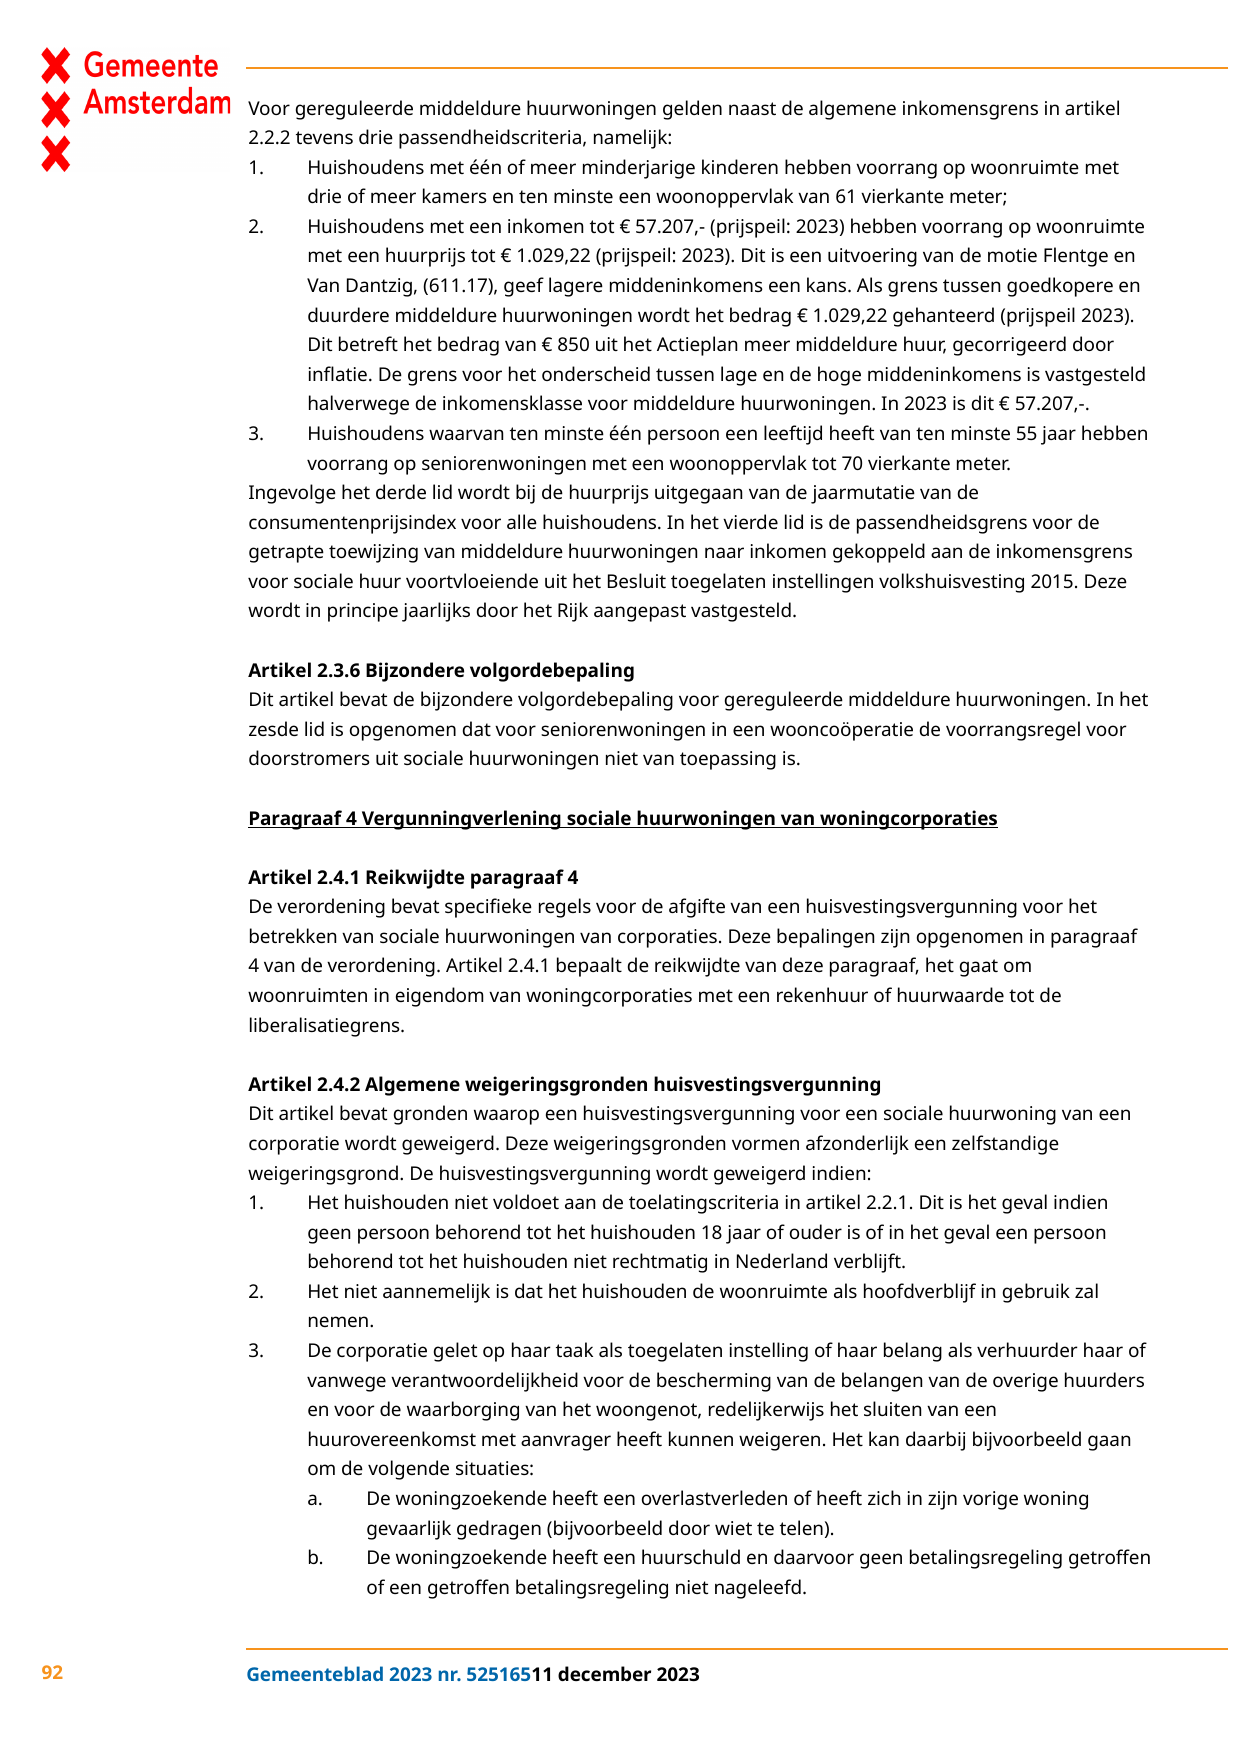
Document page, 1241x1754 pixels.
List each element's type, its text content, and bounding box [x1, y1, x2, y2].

list De corporatie gelet op haar taak als toegelaten instelling of haar belang als verhuurder haar of vanwege verantwoordelijkheid voor de bescherming van de belangen van de overige huurders en voor de waarborging van het woongenot, redelijkerwijs het sluiten van een huurovereenkomst met aanvrager heeft kunnen weigeren. Het kan daarbij bijvoorbeeld gaan om de volgende situaties: [248, 1337, 1152, 1481]
list Het niet aannemelijk is dat het huishouden de woonruimte als hoofdverblijf in gebruik zal nemen. [248, 1278, 1152, 1333]
list Het huishouden niet voldoet aan de toelatingscriteria in artikel 2.2.1. Dit is het geval indien geen persoon behorend tot het huishouden 18 jaar of ouder is of in het geval een persoon behorend tot het huishouden niet rechtmatig in Nederland verblijft. [248, 1189, 1152, 1274]
list Huishoudens met een inkomen tot € 57.207,- (prijspeil: 2023) hebben voorrang op woonruimte met een huurprijs tot € 1.029,22 (prijspeil: 2023). Dit is een uitvoering van de motie Flentge en Van Dantzig, (611.17), geef lagere middeninkomens een kans. Als grens tussen goedkopere en duurdere middeldure huurwoningen wordt het bedrag € 1.029,22 gehanteerd (prijspeil 2023). Dit betreft het bedrag van € 850 uit het Actieplan meer middeldure huur, gecorrigeerd door inflatie. De grens voor het onderscheid tussen lage en de hoge middeninkomens is vastgesteld halverwege de inkomensklasse voor middeldure huurwoningen. In 2023 is dit € 57.207,-. [248, 213, 1152, 416]
list De woningzoekende heeft een overlastverleden of heeft zich in zijn vorige woning gevaarlijk gedragen (bijvoorbeeld door wiet te telen). [307, 1485, 1152, 1541]
text Ingevolge het derde lid wordt bij de huurprijs uitgegaan van de jaarmutatie van de consumentenprijsindex voor alle huishoudens. In het vierde lid is de passendheidsgrens voor de getrapte toewijzing van middeldure huurwoningen naar inkomen gekoppeld aan de inkomensgrens voor sociale huur voortvloeiende uit het Besluit toegelaten instellingen volkshuisvesting 2015. Deze wordt in principe jaarlijks door het Rijk aangepast vastgesteld. [248, 479, 1152, 623]
text Voor gereguleerde middeldure huurwoningen gelden naast de algemene inkomensgrens in artikel 2.2.2 tevens drie passendheidscriteria, namelijk: [248, 95, 1152, 150]
list Huishoudens waarvan ten minste één persoon een leeftijd heeft van ten minste 55 jaar hebben voorrang op seniorenwoningen met een woonoppervlak tot 70 vierkante meter. [248, 420, 1152, 476]
text Artikel 2.4.2 Algemene weigeringsgronden huisvestingsvergunning [248, 1071, 1152, 1097]
text Dit artikel bevat de bijzondere volgordebepaling voor gereguleerde middeldure huurwoningen. In het zesde lid is opgenomen dat voor seniorenwoningen in een wooncoöperatie de voorrangsregel voor doorstromers uit sociale huurwoningen niet van toepassing is. [248, 686, 1152, 771]
text Dit artikel bevat gronden waarop een huisvestingsvergunning voor een sociale huurwoning van een corporatie wordt geweigerd. Deze weigeringsgronden vormen afzonderlijk een zelfstandige weigeringsgrond. De huisvestingsvergunning wordt geweigerd indien: [248, 1101, 1152, 1186]
list De woningzoekende heeft een huurschuld en daarvoor geen betalingsregeling getroffen of een getroffen betalingsregeling niet nageleefd. [307, 1544, 1152, 1600]
text De verordening bevat specifieke regels voor de afgifte van een huisvestingsvergunning voor het betrekken van sociale huurwoningen van corporaties. Deze bepalingen zijn opgenomen in paragraaf 4 van de verordening. Artikel 2.4.1 bepaalt de reikwijdte van deze paragraaf, het gaat om woonruimten in eigendom van woningcorporaties met een rekenhuur of huurwaarde tot de liberalisatiegrens. [248, 893, 1152, 1038]
text Paragraaf 4 Vergunningverlening sociale huurwoningen van woningcorporaties [248, 805, 1152, 831]
text Artikel 2.4.1 Reikwijdte paragraaf 4 [248, 864, 1152, 890]
picture [41, 47, 231, 172]
text Artikel 2.3.6 Bijzondere volgordebepaling [248, 657, 1152, 683]
list Huishoudens met één of meer minderjarige kinderen hebben voorrang op woonruimte met drie of meer kamers en ten minste een woonoppervlak van 61 vierkante meter; [248, 154, 1152, 209]
